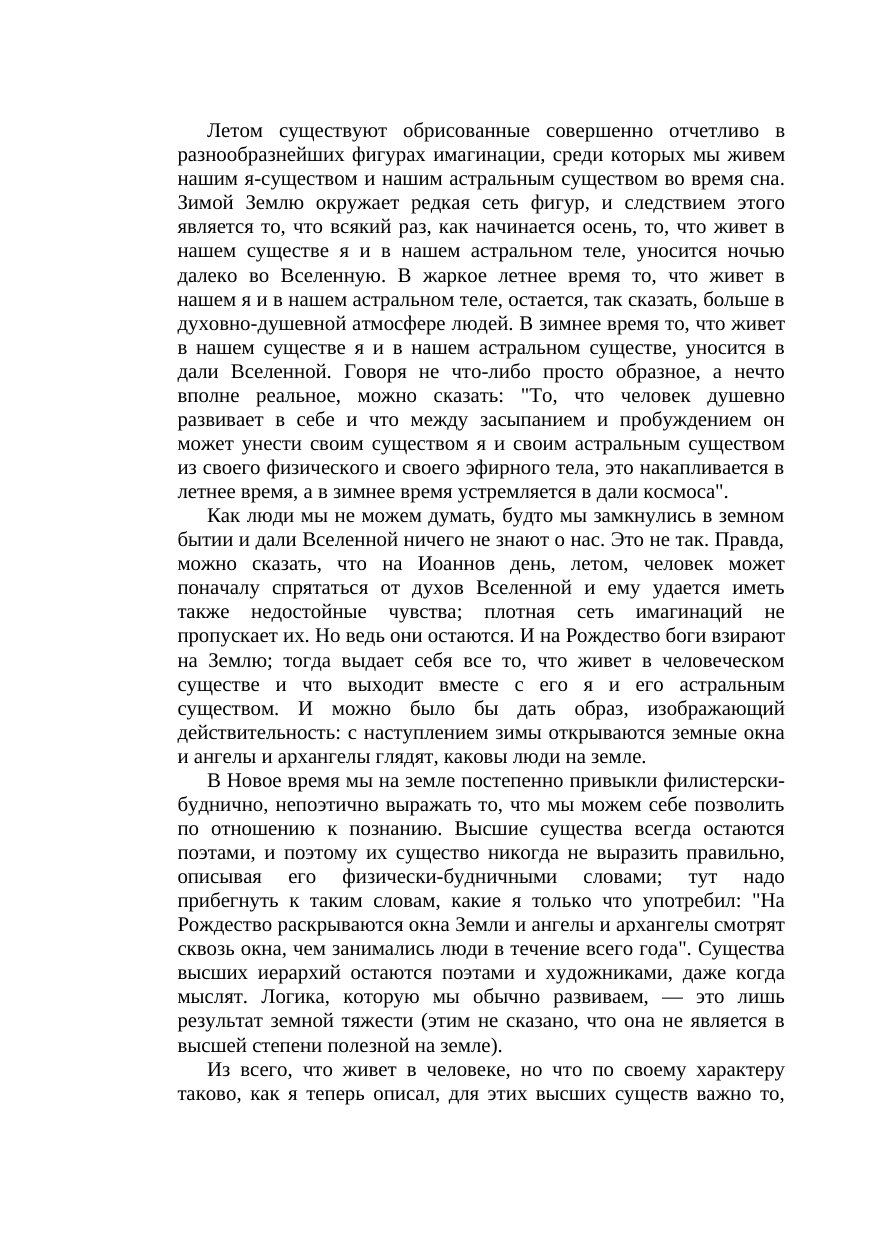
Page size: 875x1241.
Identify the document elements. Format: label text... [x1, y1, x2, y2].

text Как люди мы не можем думать, будто мы замкнулись в земном бытии и дали Вселенной ничего не знают о нас. Это не так. Правда, можно сказать, что на Иоаннов день, летом, человек может поначалу спрятаться от духов Вселенной и ему удается иметь также недостойные чувства; плотная сеть имагинаций не пропускает их. Но ведь они остаются. И на Рождество боги взирают на Землю; тогда выдает себя все то, что живет в человеческом существе и что выходит вместе с его я и его астральным существом. И можно было бы дать образ, изображающий действительность: с наступлением зимы открываются земные окна и ангелы и архангелы глядят, каковы люди на земле. [177, 503, 786, 768]
text Летом существуют обрисованные совершенно отчетливо в разнообразнейших фигурах имагинации, среди которых мы живем нашим я-существом и нашим астральным существом во время сна. Зимой Землю окружает редкая сеть фигур, и следствием этого является то, что всякий раз, как начинается осень, то, что живет в нашем существе я и в нашем астральном теле, уносится ночью далеко во Вселенную. В жаркое летнее время то, что живет в нашем я и в нашем астральном теле, остается, так сказать, больше в духовно-душевной атмосфере людей. В зимнее время то, что живет в нашем существе я и в нашем астральном существе, уносится в дали Вселенной. Говоря не что-либо просто образное, а нечто вполне реальное, можно сказать: "То, что человек душевно развивает в себе и что между засыпанием и пробуждением он может унести своим существом я и своим астральным существом из своего физического и своего эфирного тела, это накапливается в летнее время, а в зимнее время устремляется в дали космоса". [177, 118, 786, 503]
text В Новое время мы на земле постепенно привыкли филистерски-буднично, непоэтично выражать то, что мы можем себе позволить по отношению к познанию. Высшие существа всегда остаются поэтами, и поэтому их существо никогда не выразить правильно, описывая его физически-будничными словами; тут надо прибегнуть к таким словам, какие я только что употребил: "На Рождество раскрываются окна Земли и ангелы и архангелы смотрят сквозь окна, чем занимались люди в течение всего года". Существа высших иерархий остаются поэтами и художниками, даже когда мыслят. Логика, которую мы обычно развиваем, — это лишь результат земной тяжести (этим не сказано, что она не является в высшей степени полезной на земле). [177, 768, 786, 1057]
text Из всего, что живет в человеке, но что по своему характеру таково, как я теперь описал, для этих высших существ важно то, [177, 1057, 786, 1105]
